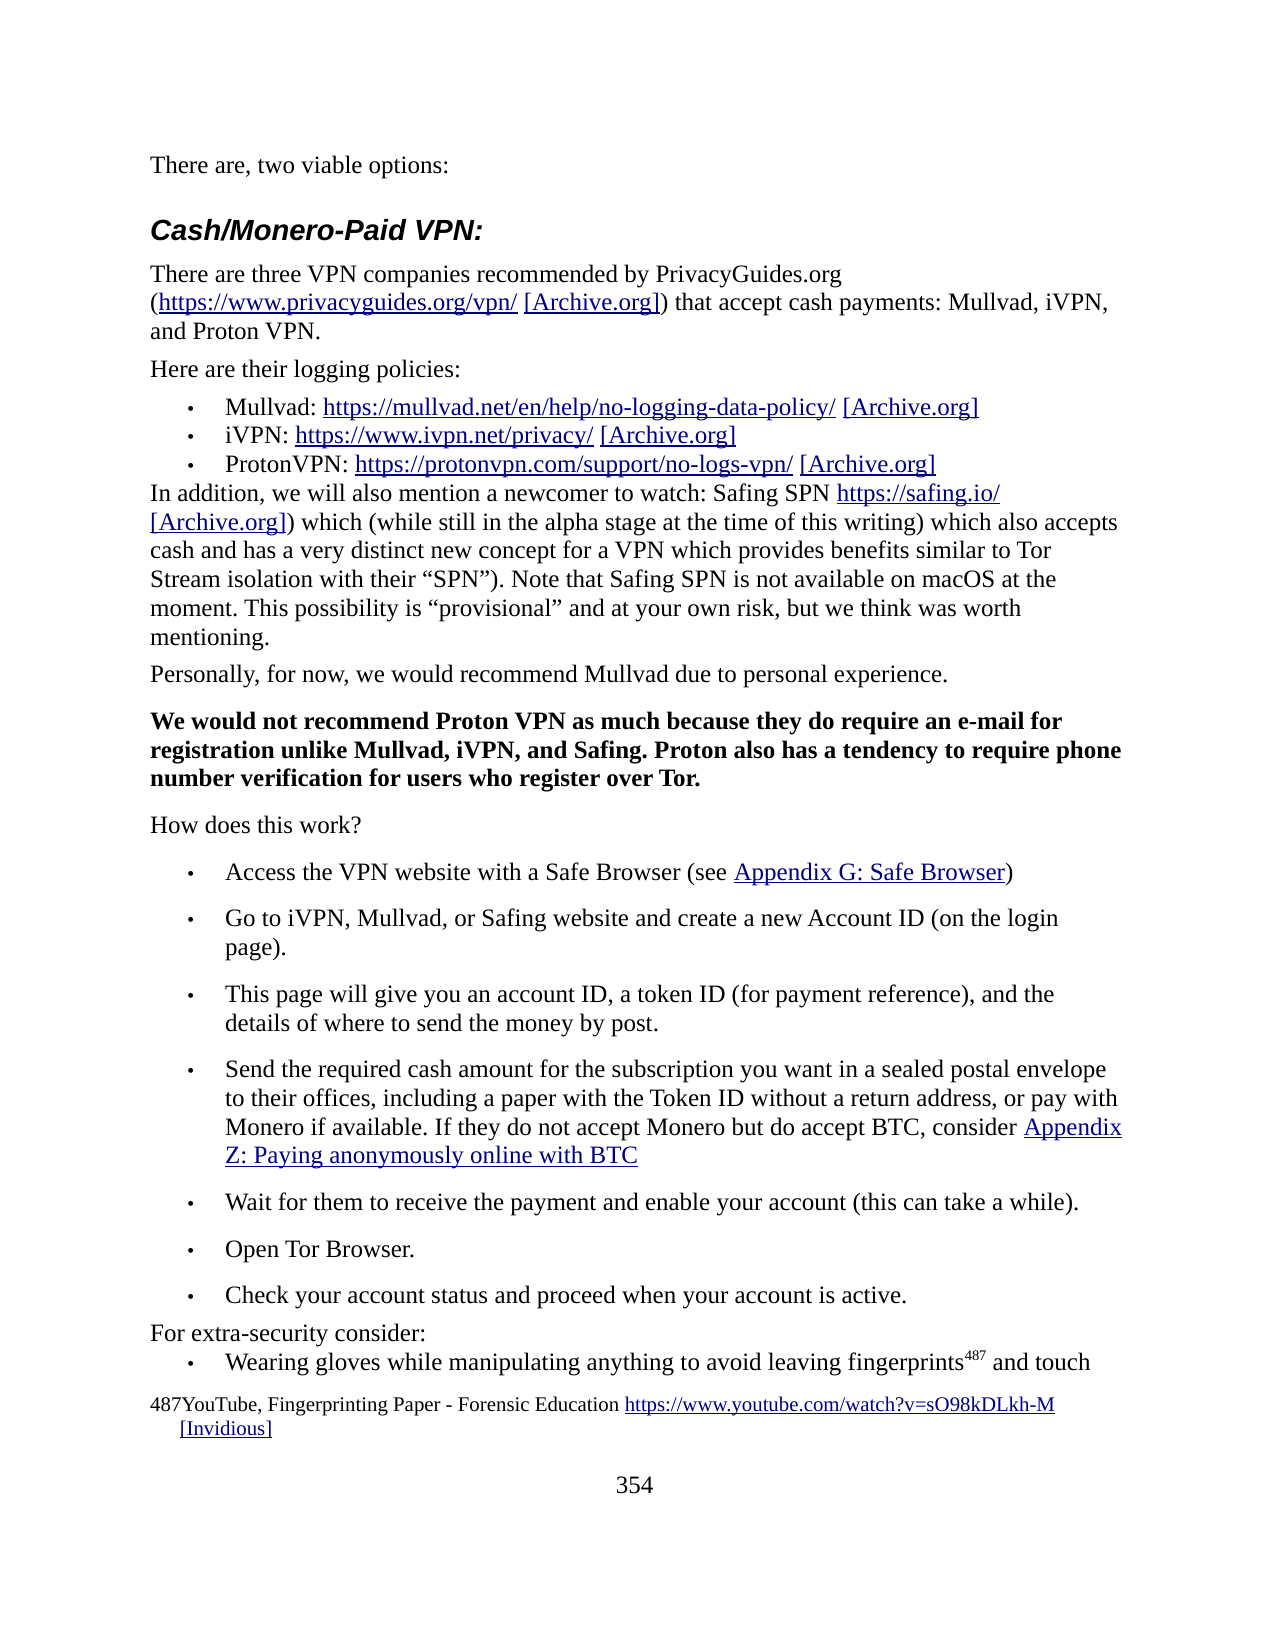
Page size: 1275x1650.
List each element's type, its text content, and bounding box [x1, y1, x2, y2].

list Open Tor Browser. [187, 1234, 1125, 1263]
list ProtonVPN: https://protonvpn.com/support/no-logs-vpn/ [Archive.org] [187, 449, 1125, 478]
text For extra-security consider: [150, 1318, 1125, 1347]
list This page will give you an account ID, a token ID (for payment reference), and the details of where to send the money by post. [187, 979, 1125, 1036]
subtitle Cash/Monero-Paid VPN: [150, 213, 1125, 246]
list Go to iVPN, Mullvad, or Safing website and create a new Account ID (on the login page). [187, 903, 1125, 961]
text Here are their logging policies: [150, 354, 1125, 383]
list YouTube, Fingerprinting Paper - Forensic Education https://www.youtube.com/watch?v=sO98kDLkh-M [Invidious] [150, 1392, 1125, 1440]
list Wait for them to receive the payment and enable your account (this can take a while). [187, 1187, 1125, 1216]
text We would not recommend Proton VPN as much because they do require an e-mail for registration unlike Mullvad, iVPN, and Safing. Proton also has a tendency to require phone number verification for users who register over Tor. [150, 706, 1125, 792]
list Access the VPN website with a Safe Browser (see Appendix G: Safe Browser) [187, 857, 1125, 886]
text There are, two viable options: [150, 150, 1125, 179]
list iVPN: https://www.ivpn.net/privacy/ [Archive.org] [187, 420, 1125, 449]
text How does this work? [150, 810, 1125, 839]
text Personally, for now, we would recommend Mullvad due to personal experience. [150, 659, 1125, 688]
text In addition, we will also mention a newcomer to watch: Safing SPN https://safing.io/ [Archive.org]) which (while still in the alpha stage at the time of this writing) which also accepts cash and has a very distinct new concept for a VPN which provides benefits similar to Tor Stream isolation with their “SPN”). Note that Safing SPN is not available on macOS at the moment. This possibility is “provisional” and at your own risk, but we think was worth mentioning. [150, 478, 1125, 650]
list Wearing gloves while manipulating anything to avoid leaving fingerprints and touch DNA. [187, 1347, 1125, 1376]
list Send the required cash amount for the subscription you want in a sealed postal envelope to their offices, including a paper with the Token ID without a return address, or pay with Monero if available. If they do not accept Monero but do accept BTC, consider Appendix Z: Paying anonymously online with BTC [187, 1054, 1125, 1169]
list Mullvad: https://mullvad.net/en/help/no-logging-data-policy/ [Archive.org] [187, 392, 1125, 420]
text There are three VPN companies recommended by PrivacyGuides.org (https://www.privacyguides.org/vpn/ [Archive.org]) that accept cash payments: Mullvad, iVPN, and Proton VPN. [150, 259, 1125, 345]
list Check your account status and proceed when your account is active. [187, 1281, 1125, 1309]
